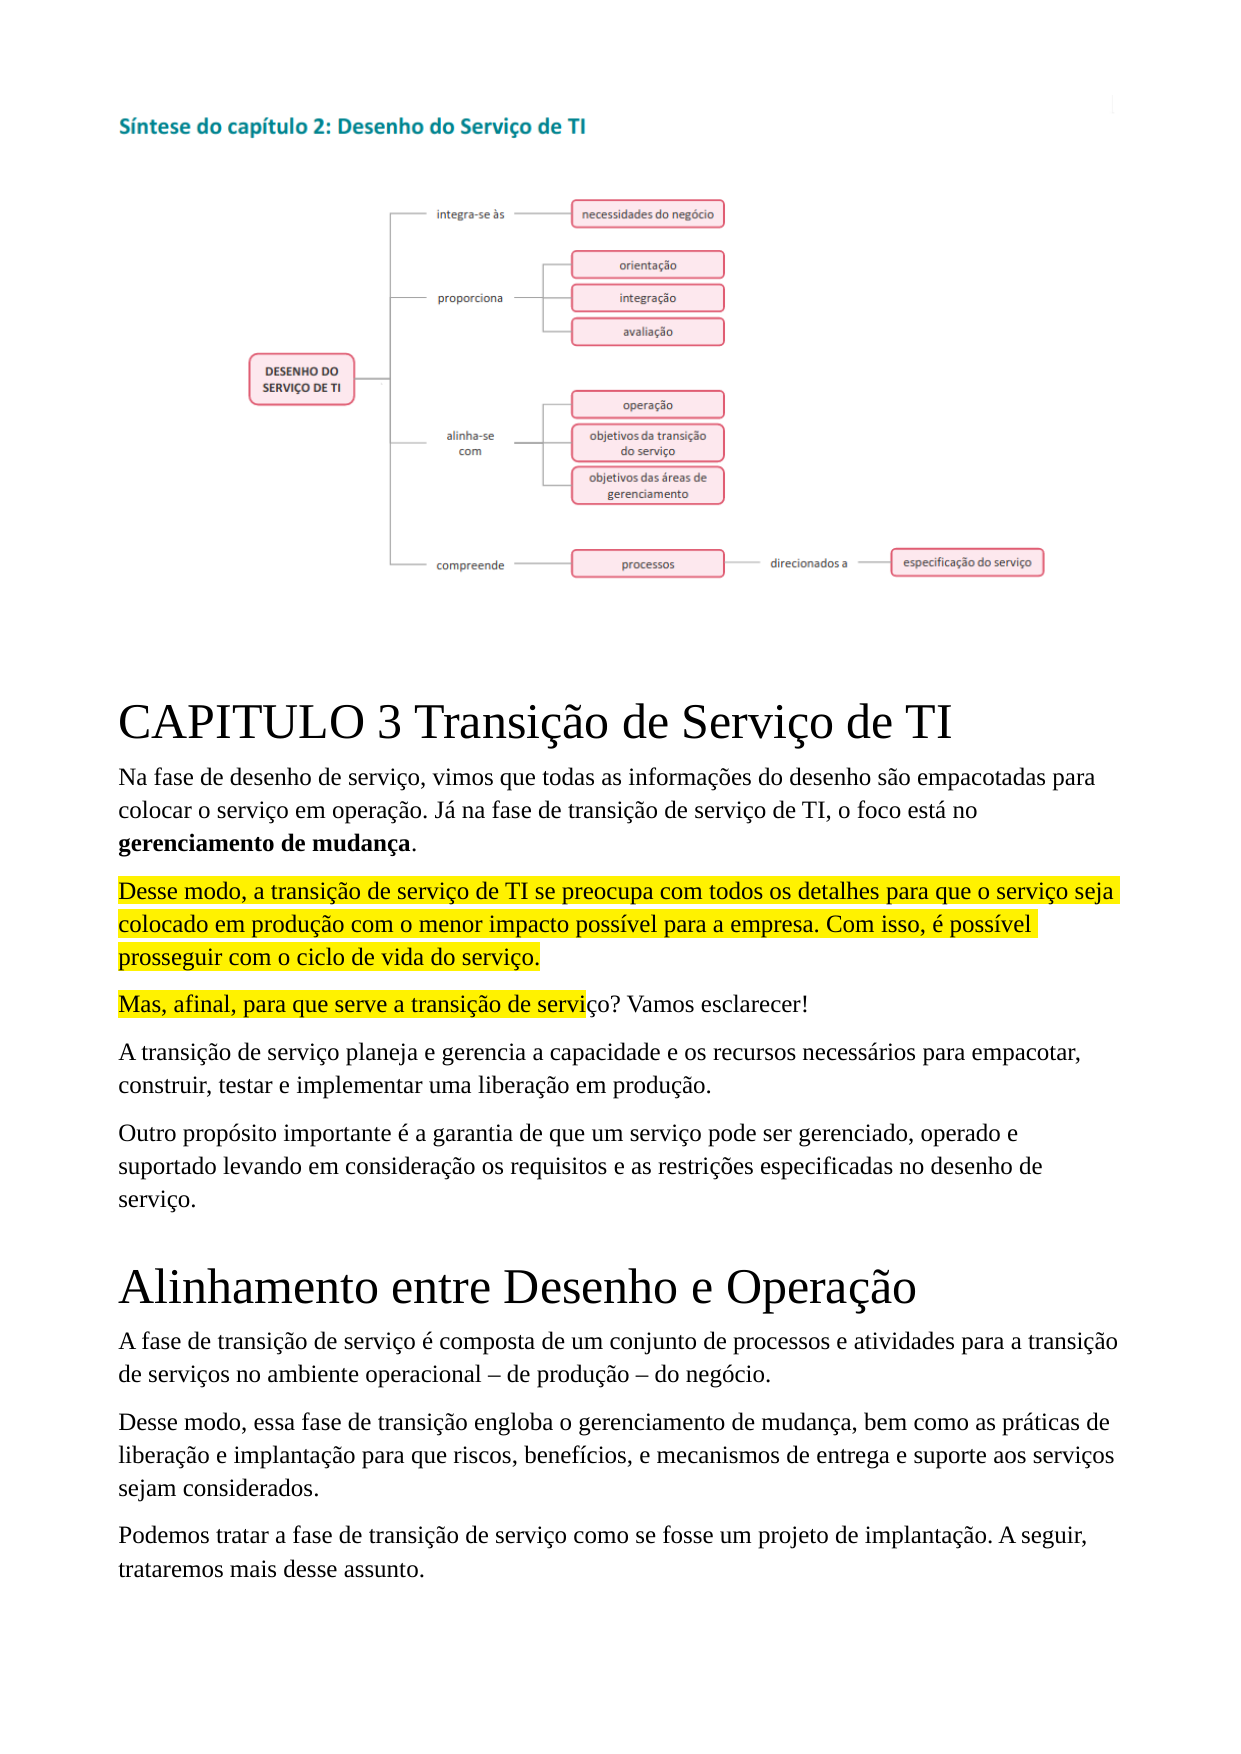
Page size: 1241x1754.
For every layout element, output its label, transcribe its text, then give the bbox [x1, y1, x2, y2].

text A fase de transição de serviço é composta de um conjunto de processos e atividades para a transição de serviços no ambiente operacional – de produção – do negócio. [118, 1326, 1122, 1388]
text Desse modo, a transição de serviço de TI se preocupa com todos os detalhes para que o serviço seja colocado em produção com o menor impacto possível para a empresa. Com isso, é possível prosseguir com o ciclo de vida do serviço. [118, 876, 1122, 971]
subtitle CAPITULO 3 Transição de Serviço de TI [118, 692, 1122, 750]
text Outro propósito importante é a garantia de que um serviço pode ser gerenciado, operado e suportado levando em consideração os requisitos e as restrições especificadas no desenho de serviço. [118, 1118, 1122, 1212]
picture [110, 95, 1115, 598]
text Podemos tratar a fase de transição de serviço como se fosse um projeto de implantação. A seguir, trataremos mais desse assunto. [118, 1521, 1122, 1582]
text Desse modo, essa fase de transição engloba o gerenciamento de mudança, bem como as práticas de liberação e implantação para que riscos, benefícios, e mecanismos de entrega e suporte aos serviços sejam considerados. [118, 1407, 1122, 1502]
subtitle Alinhamento entre Desenho e Operação [118, 1256, 1122, 1314]
text A transição de serviço planeja e gerencia a capacidade e os recursos necessários para empacotar, construir, testar e implementar uma liberação em produção. [118, 1037, 1122, 1099]
text Na fase de desenho de serviço, vimos que todas as informações do desenho são empacotadas para colocar o serviço em operação. Já na fase de transição de serviço de TI, o foco está no gerenciamento de mudança. [118, 762, 1122, 857]
text Mas, afinal, para que serve a transição de serviço? Vamos esclarecer! [118, 989, 1122, 1018]
